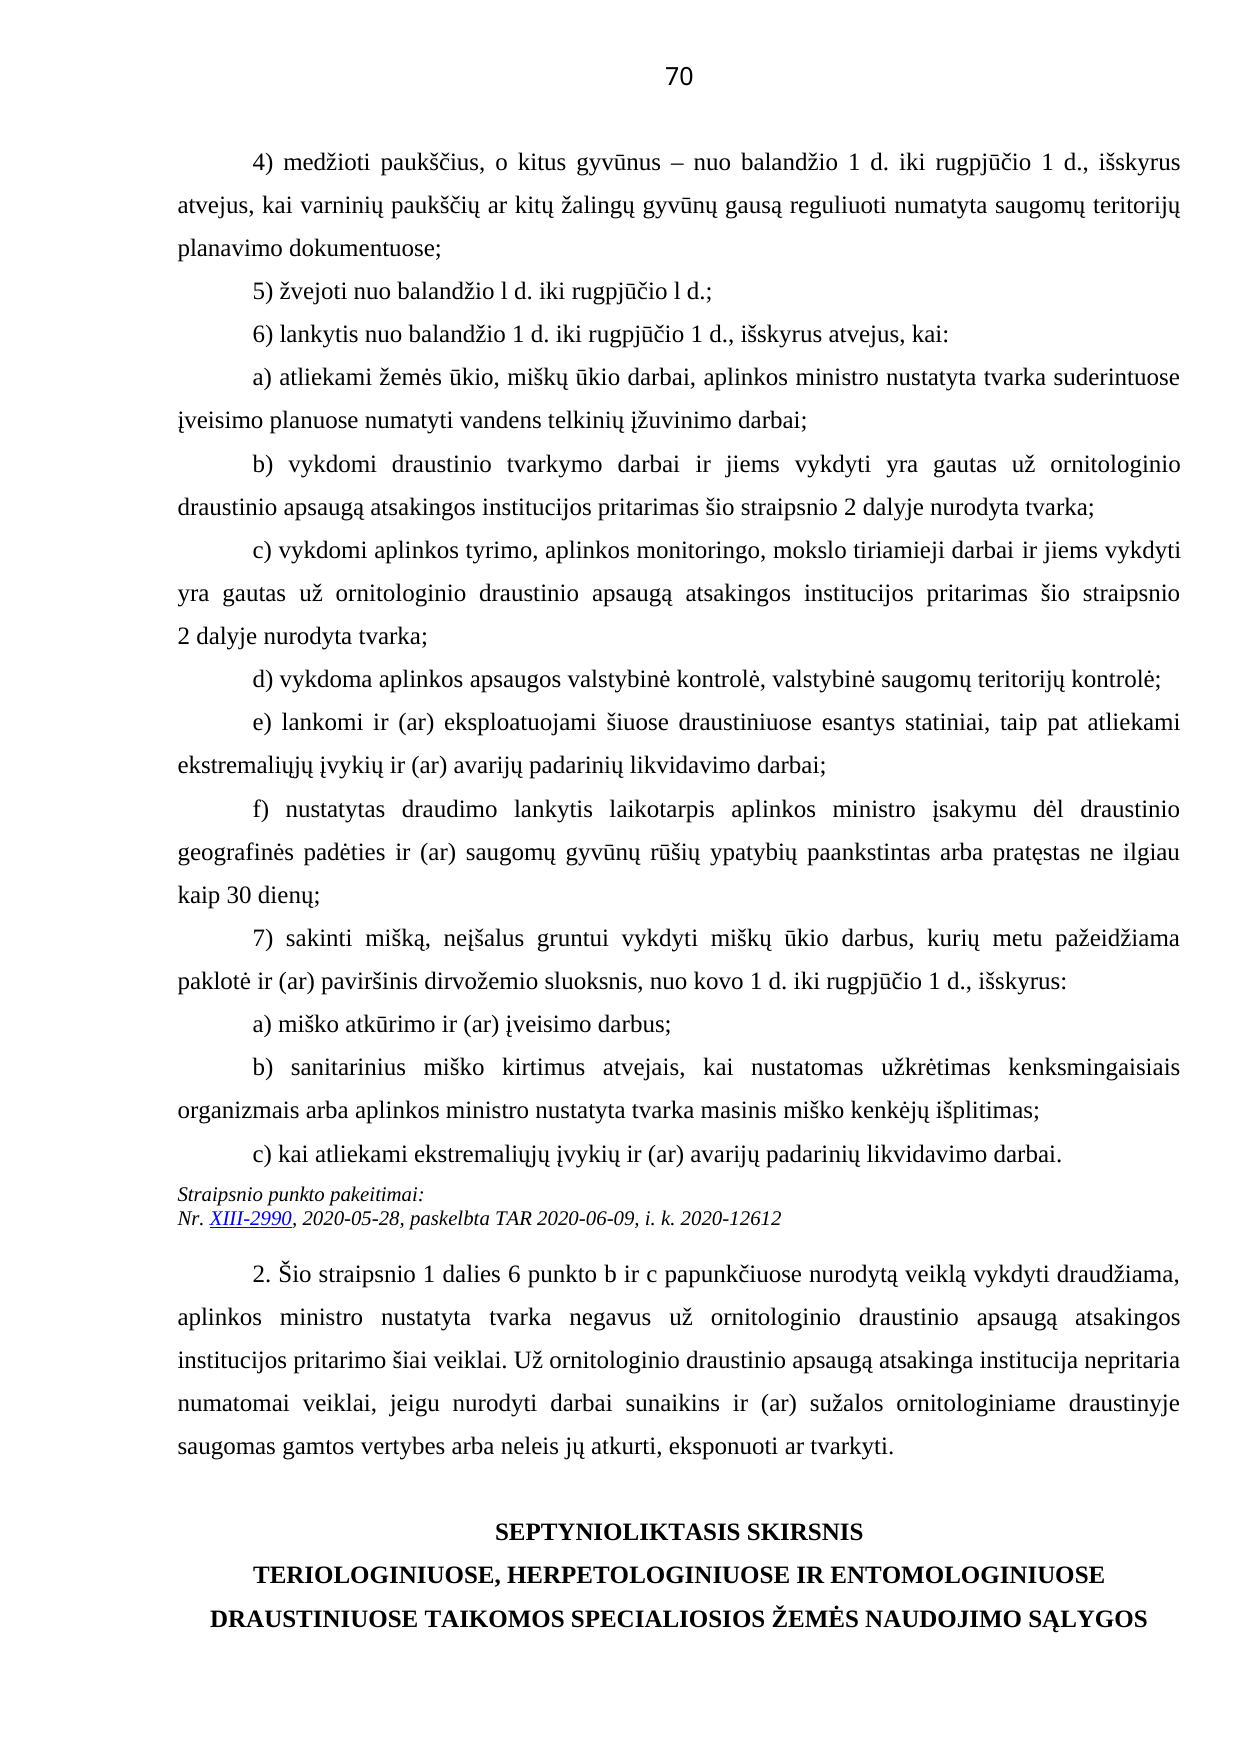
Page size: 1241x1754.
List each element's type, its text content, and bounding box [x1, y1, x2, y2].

text a) atliekami žemės ūkio, miškų ūkio darbai, aplinkos ministro nustatyta tvarka suderintuose įveisimo planuose numatyti vandens telkinių įžuvinimo darbai; [177, 362, 1181, 434]
text b) vykdomi draustinio tvarkymo darbai ir jiems vykdyti yra gautas už ornitologinio draustinio apsaugą atsakingos institucijos pritarimas šio straipsnio 2 dalyje nurodyta tvarka; [177, 449, 1181, 521]
text d) vykdoma aplinkos apsaugos valstybinė kontrolė, valstybinė saugomų teritorijų kontrolė; [177, 664, 1181, 693]
text e) lankomi ir (ar) eksploatuojami šiuose draustiniuose esantys statiniai, taip pat atliekami ekstremaliųjų įvykių ir (ar) avarijų padarinių likvidavimo darbai; [177, 707, 1181, 779]
text TERIOLOGINIUOSE, HERPETOLOGINIUOSE IR ENTOMOLOGINIUOSE DRAUSTINIUOSE TAIKOMOS SPECIALIOSIOS ŽEMĖS NAUDOJIMO SĄLYGOS [177, 1561, 1181, 1632]
text c) kai atliekami ekstremaliųjų įvykių ir (ar) avarijų padarinių likvidavimo darbai. [177, 1139, 1181, 1167]
text Nr. XIII-2990, 2020-05-28, paskelbta TAR 2020-06-09, i. k. 2020-12612 [177, 1206, 1181, 1230]
text 2. Šio straipsnio 1 dalies 6 punkto b ir c papunkčiuose nurodytą veiklą vykdyti draudžiama, aplinkos ministro nustatyta tvarka negavus už ornitologinio draustinio apsaugą atsakingos institucijos pritarimo šiai veiklai. Už ornitologinio draustinio apsaugą atsakinga institucija nepritaria numatomai veiklai, jeigu nurodyti darbai sunaikins ir (ar) sužalos ornitologiniame draustinyje saugomas gamtos vertybes arba neleis jų atkurti, eksponuoti ar tvarkyti. [177, 1259, 1181, 1460]
text b) sanitarinius miško kirtimus atvejais, kai nustatomas užkrėtimas kenksmingaisiais organizmais arba aplinkos ministro nustatyta tvarka masinis miško kenkėjų išplitimas; [177, 1052, 1181, 1124]
text f) nustatytas draudimo lankytis laikotarpis aplinkos ministro įsakymu dėl draustinio geografinės padėties ir (ar) saugomų gyvūnų rūšių ypatybių paankstintas arba pratęstas ne ilgiau kaip 30 dienų; [177, 794, 1181, 909]
text 6) lankytis nuo balandžio 1 d. iki rugpjūčio 1 d., išskyrus atvejus, kai: [177, 319, 1181, 348]
text 5) žvejoti nuo balandžio l d. iki rugpjūčio l d.; [177, 276, 1181, 305]
text c) vykdomi aplinkos tyrimo, aplinkos monitoringo, mokslo tiriamieji darbai ir jiems vykdyti yra gautas už ornitologinio draustinio apsaugą atsakingos institucijos pritarimas šio straipsnio 2 dalyje nurodyta tvarka; [177, 535, 1181, 650]
text 4) medžioti paukščius, o kitus gyvūnus – nuo balandžio 1 d. iki rugpjūčio 1 d., išskyrus atvejus, kai varninių paukščių ar kitų žalingų gyvūnų gausą reguliuoti numatyta saugomų teritorijų planavimo dokumentuose; [177, 147, 1181, 262]
text SEPTYNIOLIKTASIS SKIRSNIS [177, 1517, 1181, 1546]
text 7) sakinti mišką, neįšalus gruntui vykdyti miškų ūkio darbus, kurių metu pažeidžiama paklotė ir (ar) paviršinis dirvožemio sluoksnis, nuo kovo 1 d. iki rugpjūčio 1 d., išskyrus: [177, 923, 1181, 995]
text Straipsnio punkto pakeitimai: [177, 1182, 1181, 1206]
text a) miško atkūrimo ir (ar) įveisimo darbus; [177, 1009, 1181, 1038]
